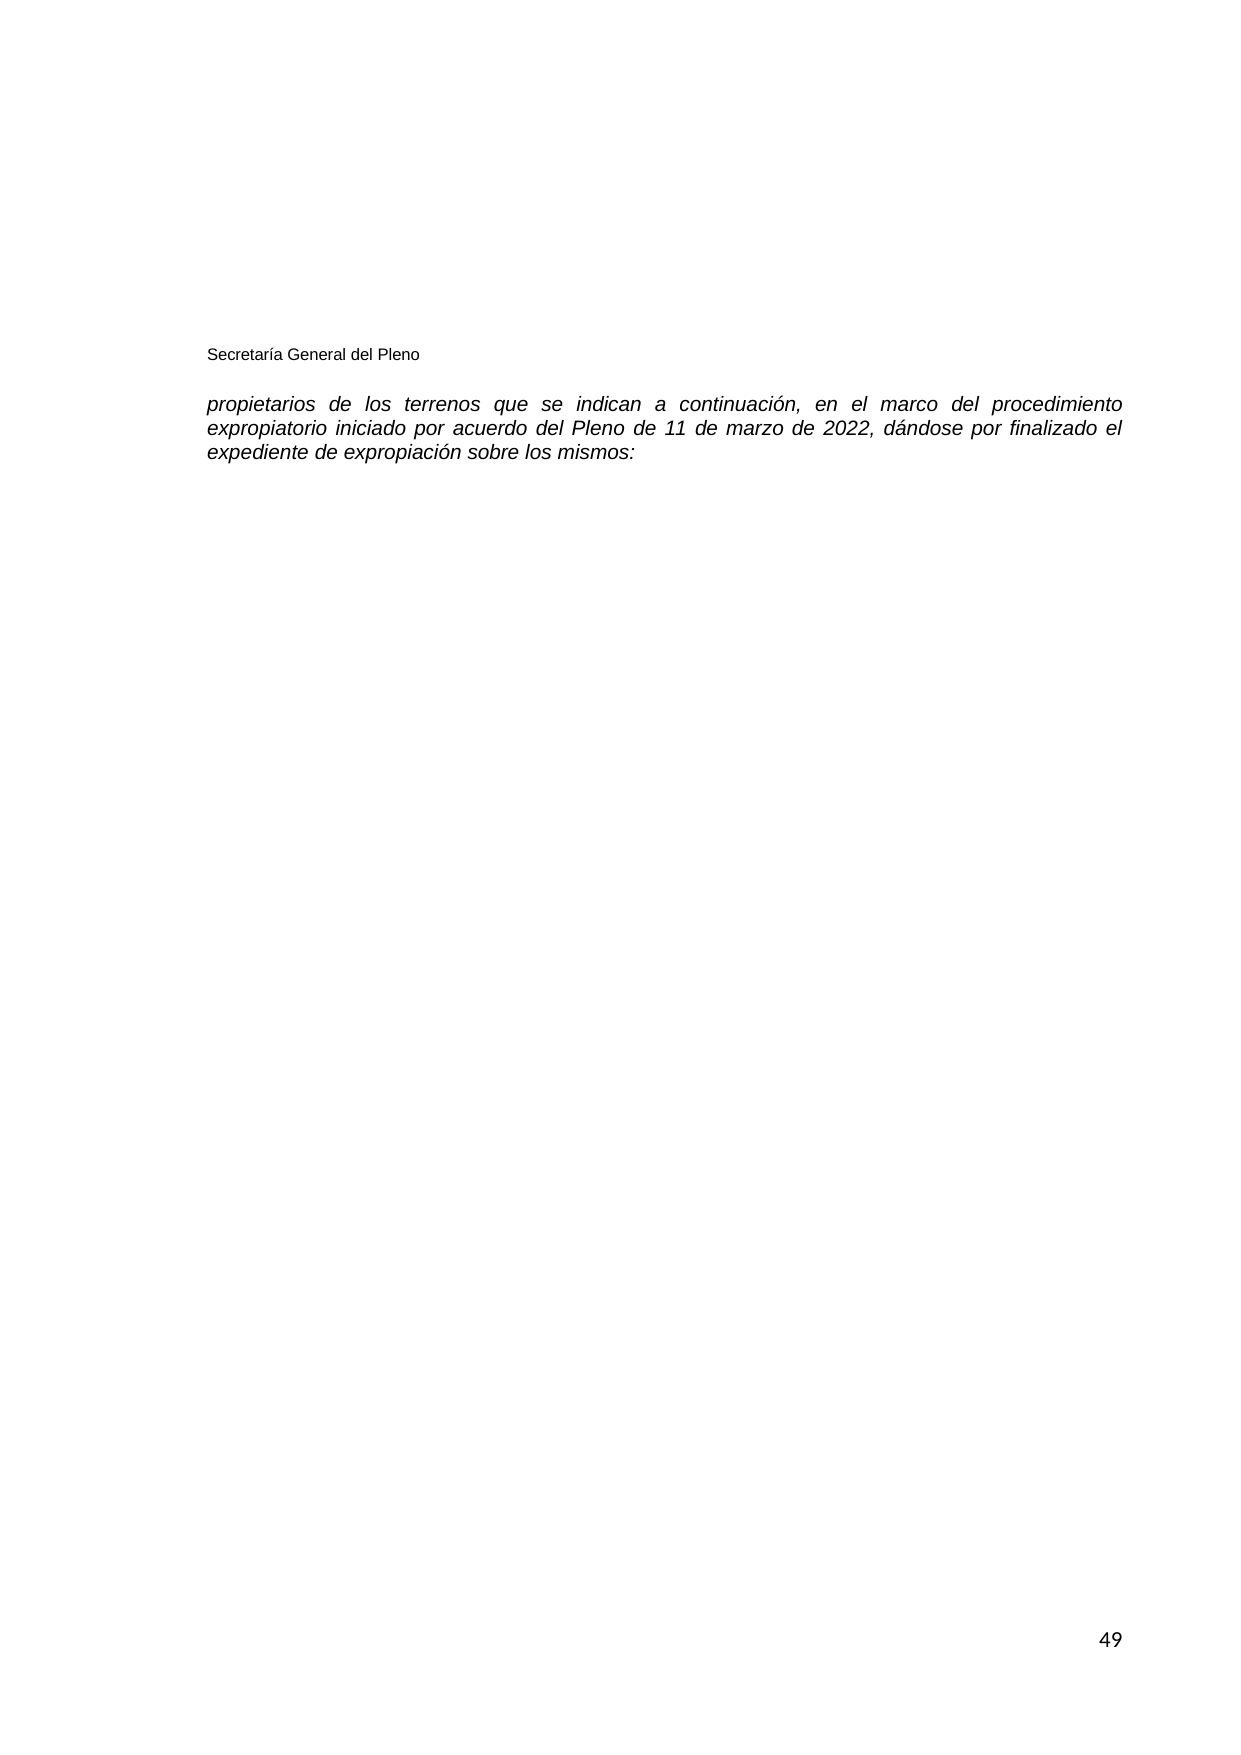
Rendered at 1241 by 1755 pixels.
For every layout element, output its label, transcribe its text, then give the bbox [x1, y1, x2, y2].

text propietarios de los terrenos que se indican a continuación, en el marco del procedimiento expropiatorio iniciado por acuerdo del Pleno de 11 de marzo de 2022, dándose por finalizado el expediente de expropiación sobre los mismos: [207, 392, 1122, 464]
